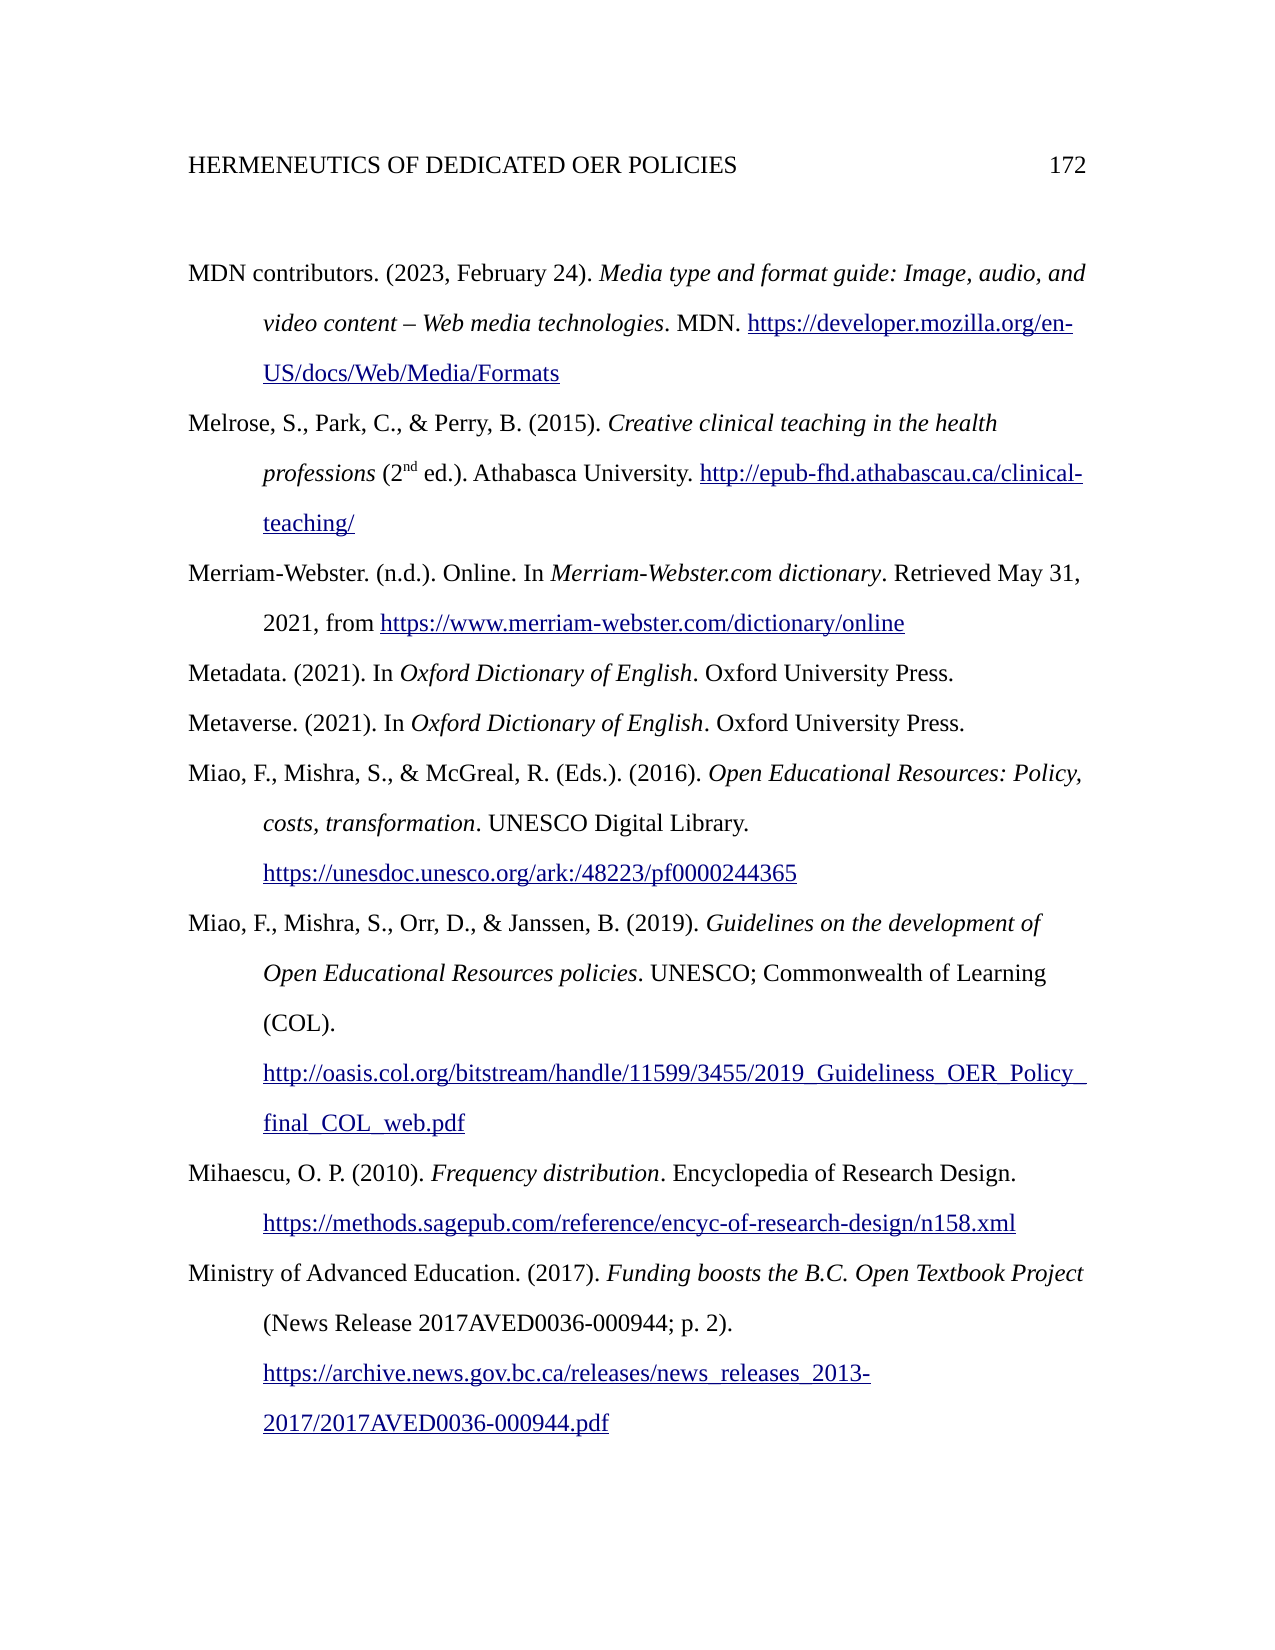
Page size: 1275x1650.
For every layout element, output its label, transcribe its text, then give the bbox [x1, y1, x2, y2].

text Miao, F., Mishra, S., Orr, D., & Janssen, B. (2019). Guidelines on the development of Open Educational Resources policies. UNESCO; Commonwealth of Learning (COL). http://oasis.col.org/bitstream/handle/11599/3455/2019_Guideliness_OER_Policy_final_COL_web.pdf [188, 887, 1087, 1137]
text Ministry of Advanced Education. (2017). Funding boosts the B.C. Open Textbook Project (News Release 2017AVED0036-000944; p. 2). https://archive.news.gov.bc.ca/releases/news_releases_2013-2017/2017AVED0036-000944.pdf [188, 1237, 1087, 1437]
text Metadata. (2021). In Oxford Dictionary of English. Oxford University Press. [188, 637, 1087, 687]
text Melrose, S., Park, C., & Perry, B. (2015). Creative clinical teaching in the health professions (2nd ed.). Athabasca University. http://epub-fhd.athabascau.ca/clinical-teaching/ [188, 387, 1087, 537]
text Miao, F., Mishra, S., & McGreal, R. (Eds.). (2016). Open Educational Resources: Policy, costs, transformation. UNESCO Digital Library. https://unesdoc.unesco.org/ark:/48223/pf0000244365 [188, 737, 1087, 887]
text Mihaescu, O. P. (2010). Frequency distribution. Encyclopedia of Research Design. https://methods.sagepub.com/reference/encyc-of-research-design/n158.xml [188, 1137, 1087, 1237]
text Merriam-Webster. (n.d.). Online. In Merriam-Webster.com dictionary. Retrieved May 31, 2021, from https://www.merriam-webster.com/dictionary/online [188, 537, 1087, 637]
text MDN contributors. (2023, February 24). Media type and format guide: Image, audio, and video content – Web media technologies. MDN. https://developer.mozilla.org/en-US/docs/Web/Media/Formats [188, 237, 1087, 387]
text Metaverse. (2021). In Oxford Dictionary of English. Oxford University Press. [188, 687, 1087, 737]
